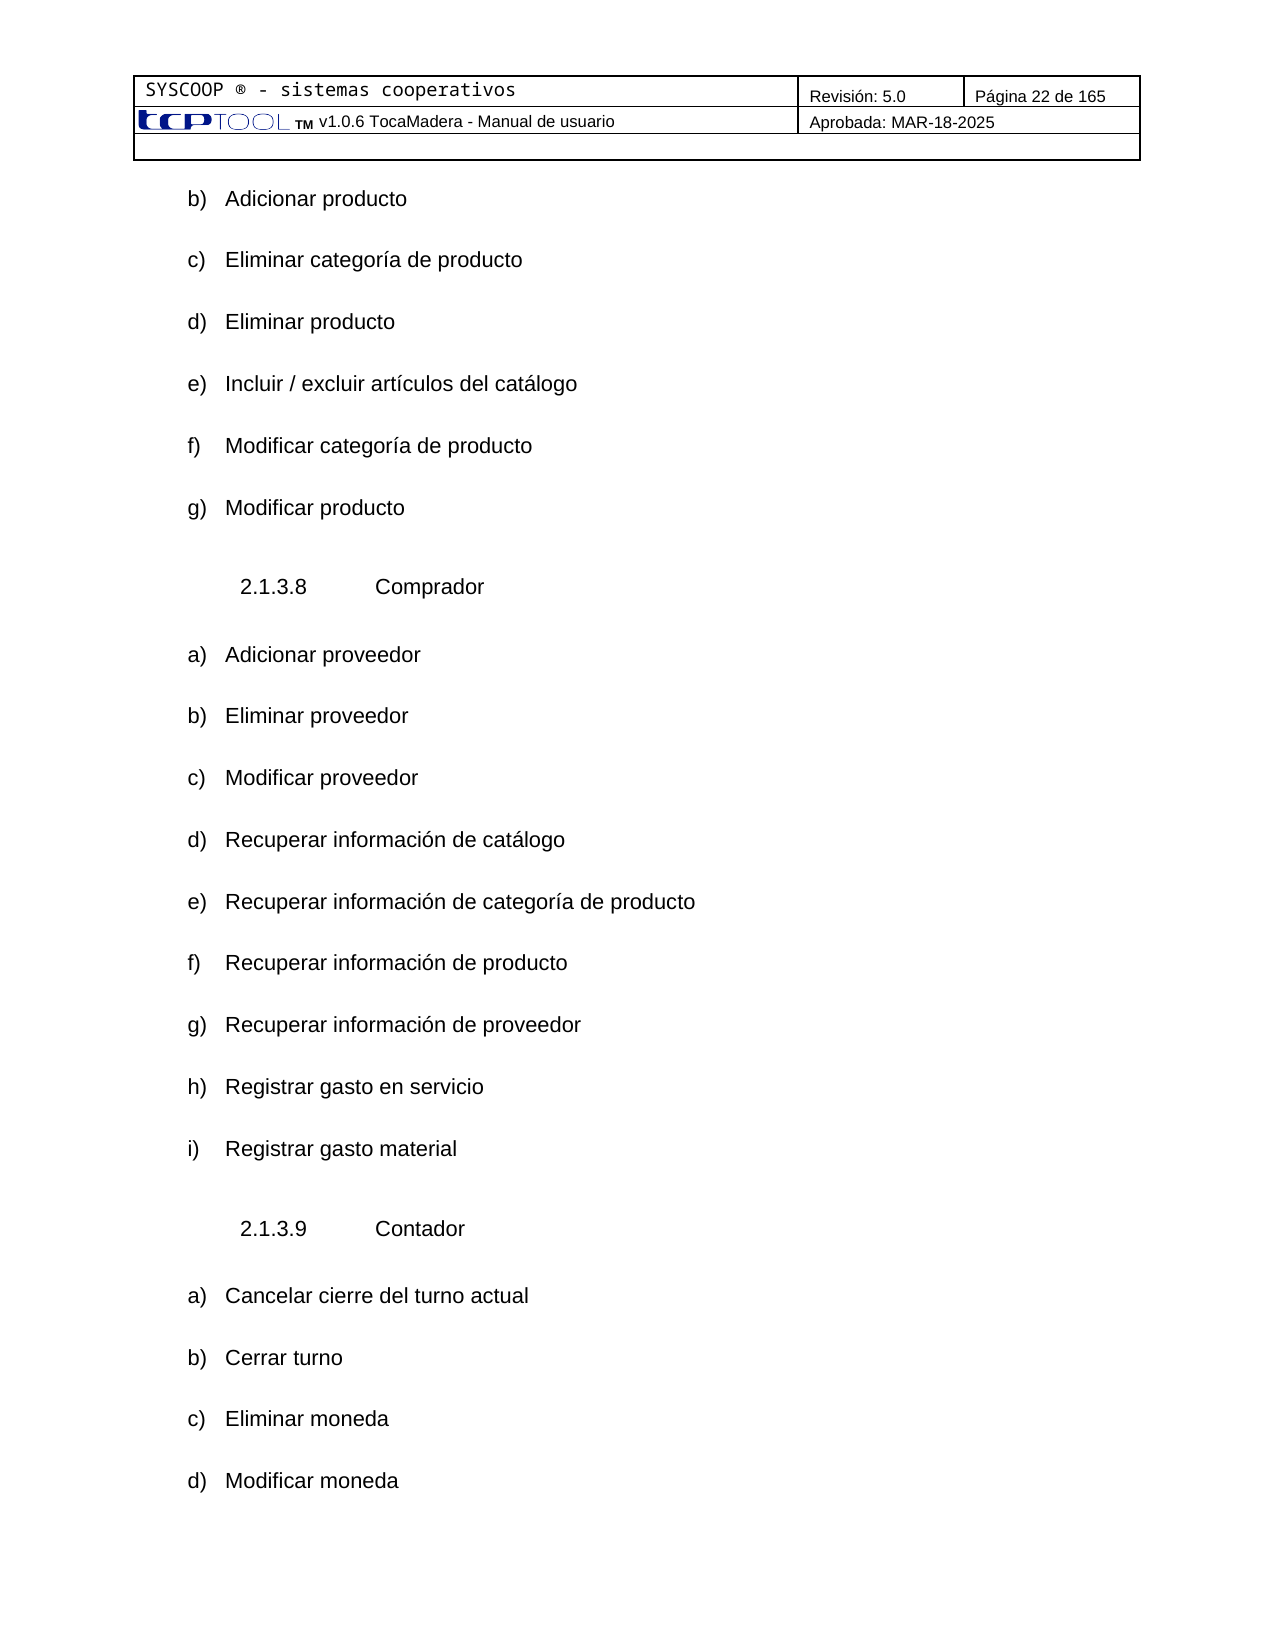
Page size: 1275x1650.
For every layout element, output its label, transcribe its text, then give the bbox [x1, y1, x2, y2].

list Modificar categoría de producto [187, 433, 1125, 458]
list Recuperar información de catálogo [187, 827, 1125, 852]
list Recuperar información de producto [187, 950, 1125, 976]
list Incluir / excluir artículos del catálogo [187, 371, 1125, 396]
list Modificar producto [187, 494, 1125, 520]
list Registrar gasto material [187, 1136, 1125, 1161]
list Registrar gasto en servicio [187, 1074, 1125, 1099]
list Adicionar producto [187, 186, 1125, 211]
list Cancelar cierre del turno actual [187, 1283, 1125, 1308]
list Eliminar producto [187, 309, 1125, 334]
list Adicionar proveedor [187, 641, 1125, 667]
picture [138, 110, 290, 130]
list Cerrar turno [187, 1344, 1125, 1369]
list Eliminar moneda [187, 1406, 1125, 1431]
list Eliminar categoría de producto [187, 247, 1125, 273]
list Modificar proveedor [187, 765, 1125, 790]
subtitle Comprador [240, 574, 1125, 599]
list Modificar moneda [187, 1468, 1125, 1493]
list Recuperar información de proveedor [187, 1012, 1125, 1037]
subtitle Contador [240, 1215, 1125, 1241]
list Recuperar información de categoría de producto [187, 888, 1125, 914]
list Eliminar proveedor [187, 703, 1125, 728]
